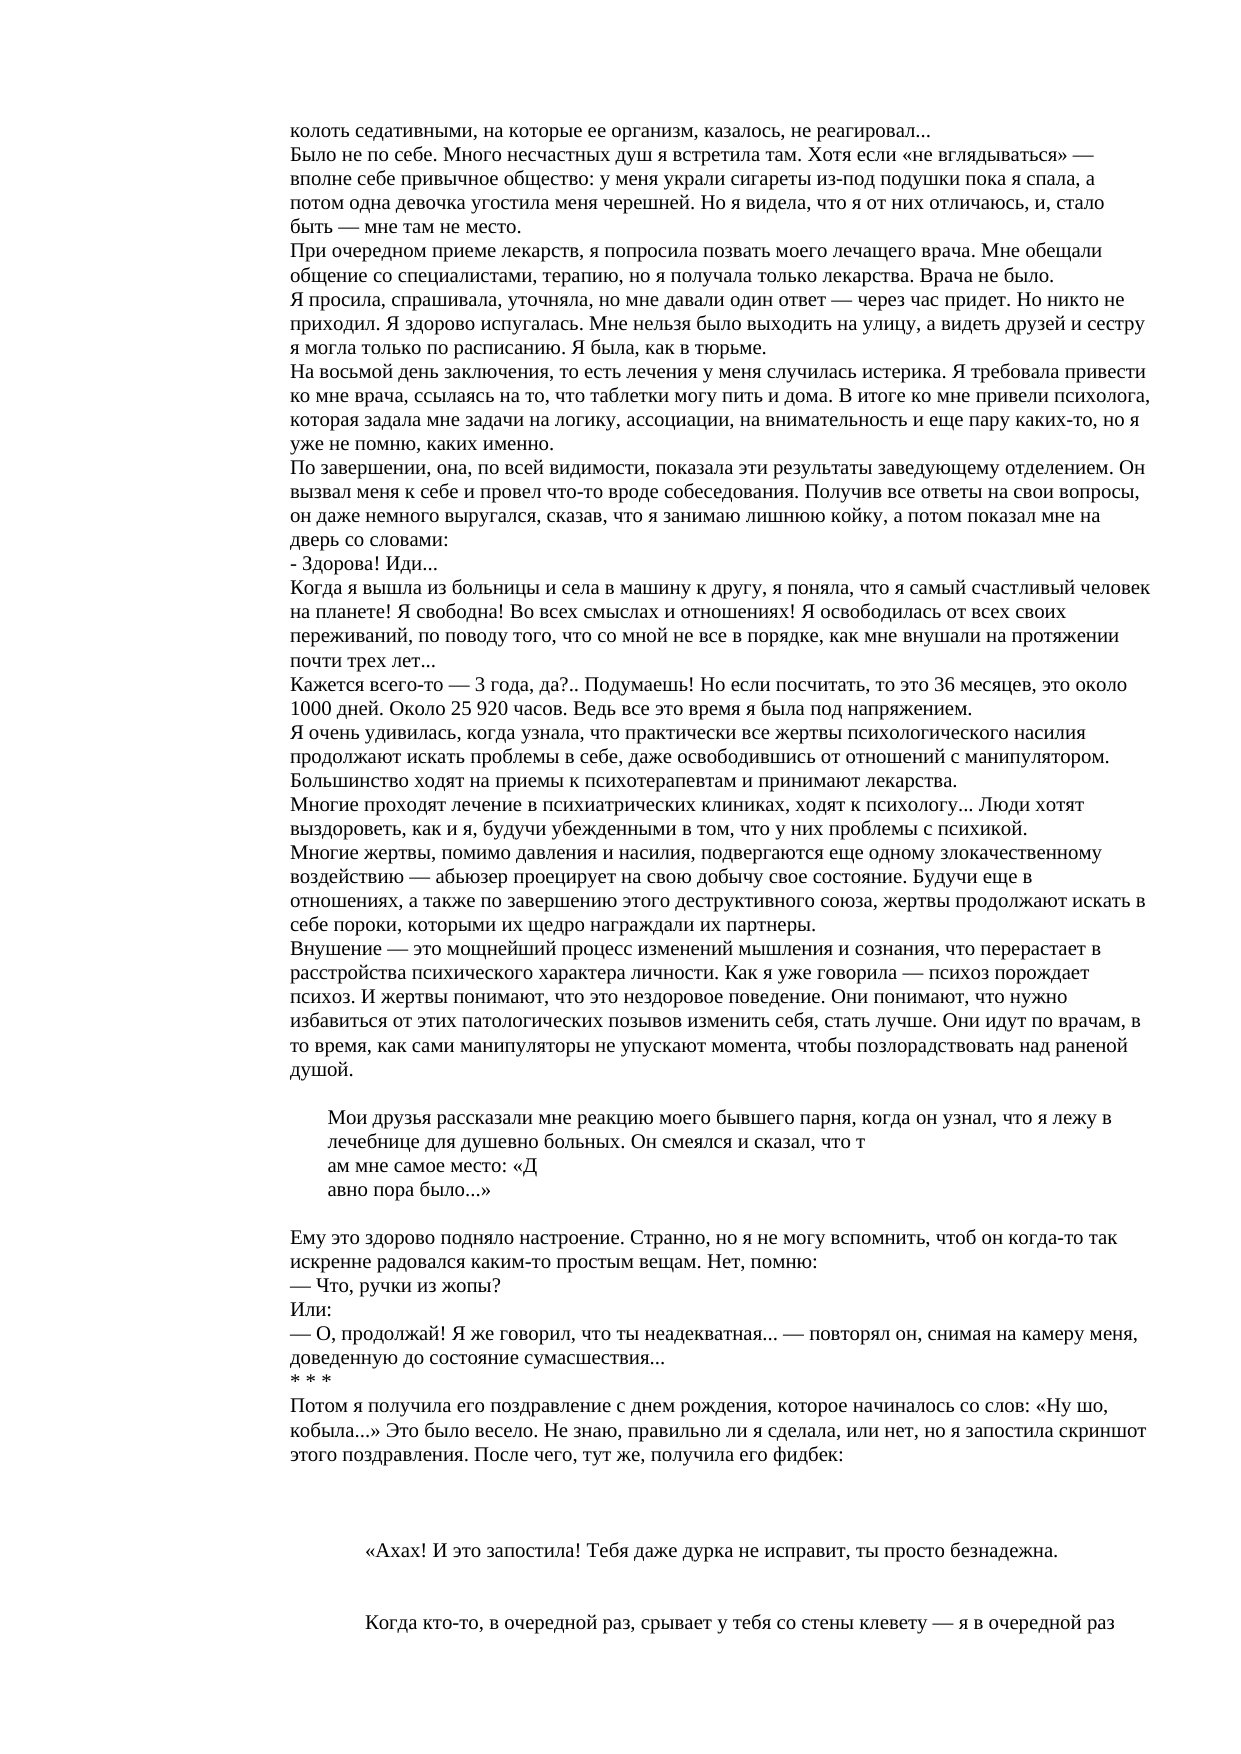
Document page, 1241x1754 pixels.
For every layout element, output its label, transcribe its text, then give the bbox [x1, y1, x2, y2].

text Когда кто-то, в очередной раз, срывает у тебя со стены клевету — я в очередной раз [365, 1610, 1152, 1634]
text Или: [290, 1297, 1152, 1321]
text При очередном приеме лекарств, я попросила позвать моего лечащего врача. Мне обещали общение со специалистами, терапию, но я получала только лекарства. Врача не было. [290, 238, 1152, 287]
text «Ахах! И это запостила! Тебя даже дурка не исправит, ты просто безнадежна. [365, 1538, 1152, 1562]
text Ему это здорово подняло настроение. Странно, но я не могу вспомнить, чтоб он когда-то так искренне радовался каким-то простым вещам. Нет, помню: [290, 1225, 1152, 1273]
text колоть седативными, на которые ее организм, казалось, не реагировал... [290, 118, 1152, 142]
text — О, продолжай! Я же говорил, что ты неадекватная... — повторял он, снимая на камеру меня, доведенную до состояние сумасшествия... [290, 1321, 1152, 1369]
text - Здорова! Иди... [290, 551, 1152, 575]
text — Что, ручки из жопы? [290, 1273, 1152, 1297]
text По завершении, она, по всей видимости, показала эти результаты заведующему отделением. Он вызвал меня к себе и провел что-то вроде собеседования. Получив все ответы на свои вопросы, он даже немного выругался, сказав, что я занимаю лишнюю койку, а потом показал мне на дверь со словами: [290, 455, 1152, 551]
text Многие жертвы, помимо давления и насилия, подвергаются еще одному злокачественному воздействию — абьюзер проецирует на свою добычу свое состояние. Будучи еще в отношениях, а также по завершению этого деструктивного союза, жертвы продолжают искать в себе пороки, которыми их щедро награждали их партнеры. [290, 840, 1152, 936]
text Я просила, спрашивала, уточняла, но мне давали один ответ — через час придет. Но никто не приходил. Я здорово испугалась. Мне нельзя было выходить на улицу, а видеть друзей и сестру я могла только по расписанию. Я была, как в тюрьме. [290, 287, 1152, 359]
text Кажется всего-то — 3 года, да?.. Подумаешь! Но если посчитать, то это 36 месяцев, это около 1000 дней. Около 25 920 часов. Ведь все это время я была под напряжением. [290, 672, 1152, 720]
text На восьмой день заключения, то есть лечения у меня случилась истерика. Я требовала привести ко мне врача, ссылаясь на то, что таблетки могу пить и дома. В итоге ко мне привели психолога, которая задала мне задачи на логику, ассоциации, на внимательность и еще пару каких-то, но я уже не помню, каких именно. [290, 359, 1152, 455]
text Потом я получила его поздравление с днем рождения, которое начиналось со слов: «Ну шо, кобыла...» Это было весело. Не знаю, правильно ли я сделала, или нет, но я запостила скриншот этого поздравления. После чего, тут же, получила его фидбек: [290, 1393, 1152, 1466]
text Я очень удивилась, когда узнала, что практически все жертвы психологического насилия продолжают искать проблемы в себе, даже освободившись от отношений с манипулятором. Большинство ходят на приемы к психотерапевтам и принимают лекарства. [290, 720, 1152, 792]
text Многие проходят лечение в психиатрических клиниках, ходят к психологу... Люди хотят выздороветь, как и я, будучи убежденными в том, что у них проблемы с психикой. [290, 792, 1152, 840]
text Когда я вышла из больницы и села в машину к другу, я поняла, что я самый счастливый человек на планете! Я свободна! Во всех смыслах и отношениях! Я освободилась от всех своих переживаний, по поводу того, что со мной не все в порядке, как мне внушали на протяжении почти трех лет... [290, 575, 1152, 672]
text авно пора было...» [327, 1177, 1152, 1201]
text Внушение — это мощнейший процесс изменений мышления и сознания, что перерастает в расстройства психического характера личности. Как я уже говорила — психоз порождает психоз. И жертвы понимают, что это нездоровое поведение. Они понимают, что нужно избавиться от этих патологических позывов изменить себя, стать лучше. Они идут по врачам, в то время, как сами манипуляторы не упускают момента, чтобы позлорадствовать над раненой душой. [290, 936, 1152, 1081]
text Мои друзья рассказали мне реакцию моего бывшего парня, когда он узнал, что я лежу в лечебнице для душевно больных. Он смеялся и сказал, что т [327, 1105, 1152, 1153]
text ам мне самое место: «Д [327, 1153, 1152, 1177]
text * * * [290, 1369, 1152, 1393]
text Было не по себе. Много несчастных душ я встретила там. Хотя если «не вглядываться» — вполне себе привычное общество: у меня украли сигареты из-под подушки пока я спала, а потом одна девочка угостила меня черешней. Но я видела, что я от них отличаюсь, и, стало быть — мне там не место. [290, 142, 1152, 238]
